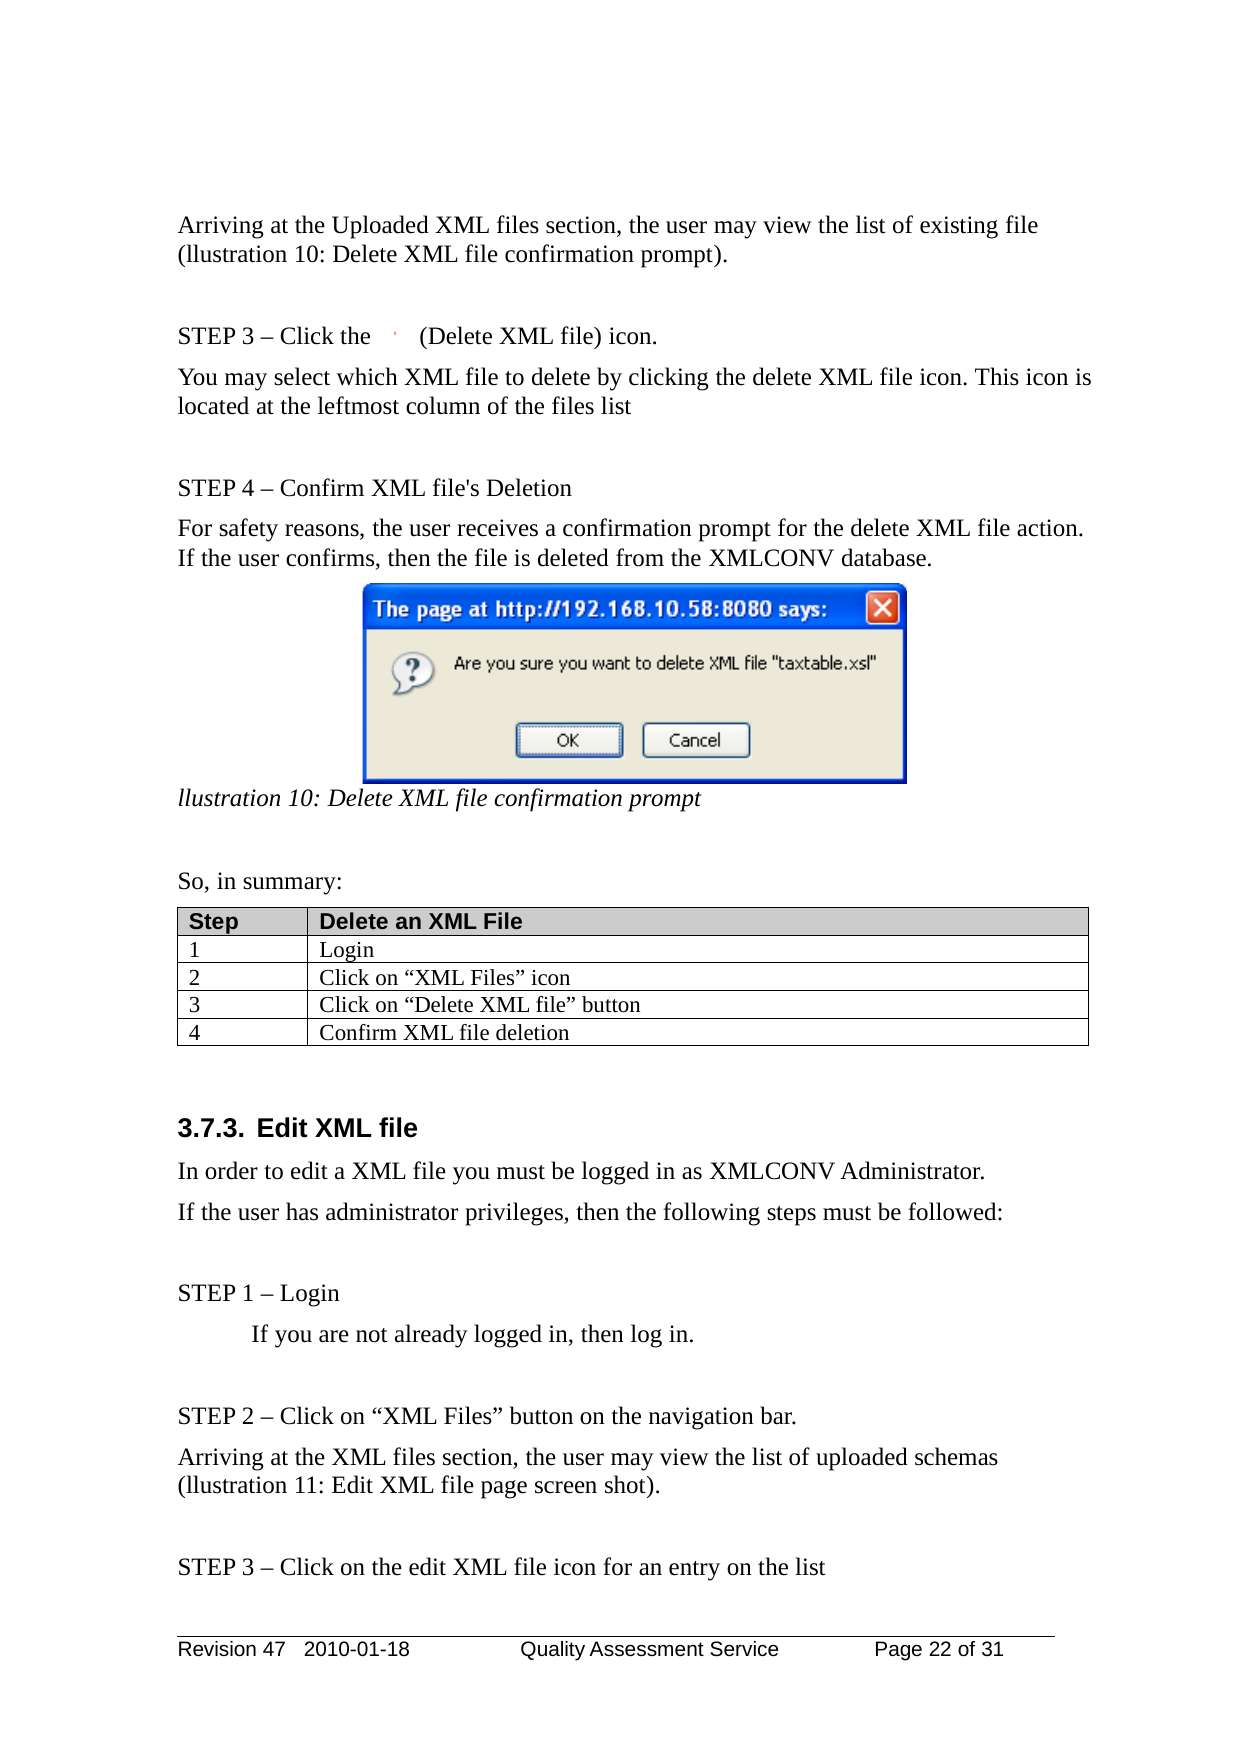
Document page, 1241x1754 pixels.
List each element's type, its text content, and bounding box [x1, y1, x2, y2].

text llustration 10: Delete XML file confirmation prompt [177, 596, 1092, 812]
table_cell Login [308, 936, 1088, 962]
text You may select which XML file to delete by clicking the delete XML file icon. This icon is located at the leftmost column of the files list [177, 362, 1092, 420]
text Arriving at the Uploaded XML files section, the user may view the list of existing file (llustration 10: Delete XML file confirmation prompt). [177, 210, 1092, 268]
table_cell Click on “Delete XML file” button [308, 991, 1088, 1017]
table_header Delete an XML File [308, 908, 1088, 935]
subtitle Edit XML file [177, 1112, 1092, 1143]
table_cell 4 [178, 1019, 307, 1045]
table_cell Click on “XML Files” icon [308, 963, 1088, 990]
text For safety reasons, the user receives a confirmation prompt for the delete XML file action. If the user confirms, then the file is deleted from the XMLCONV database. [177, 513, 1092, 571]
text If the user has administrator privileges, then the following steps must be followed: [177, 1196, 1092, 1225]
text If you are not already logged in, then log in. [177, 1319, 1092, 1348]
text Arriving at the XML files section, the user may view the list of uploaded schemas (llustration 11: Edit XML file page screen shot). [177, 1441, 1092, 1499]
text STEP 4 – Confirm XML file's Deletion [177, 472, 1092, 502]
table_cell Confirm XML file deletion [308, 1019, 1088, 1045]
text So, in summary: [177, 866, 1092, 895]
text In order to edit a XML file you must be logged in as XMLCONV Administrator. [177, 1156, 1092, 1184]
text STEP 3 – Click the (Delete XML file) icon. [177, 321, 1092, 350]
text STEP 2 – Click on “XML Files” button on the navigation bar. [177, 1401, 1092, 1429]
table_cell 2 [178, 963, 307, 990]
table_header Step [178, 908, 307, 935]
table_cell 3 [178, 991, 307, 1017]
text STEP 3 – Click on the edit XML file icon for an entry on the list [177, 1552, 1092, 1581]
table_cell 1 [178, 936, 307, 962]
text STEP 1 – Login [177, 1278, 1092, 1307]
